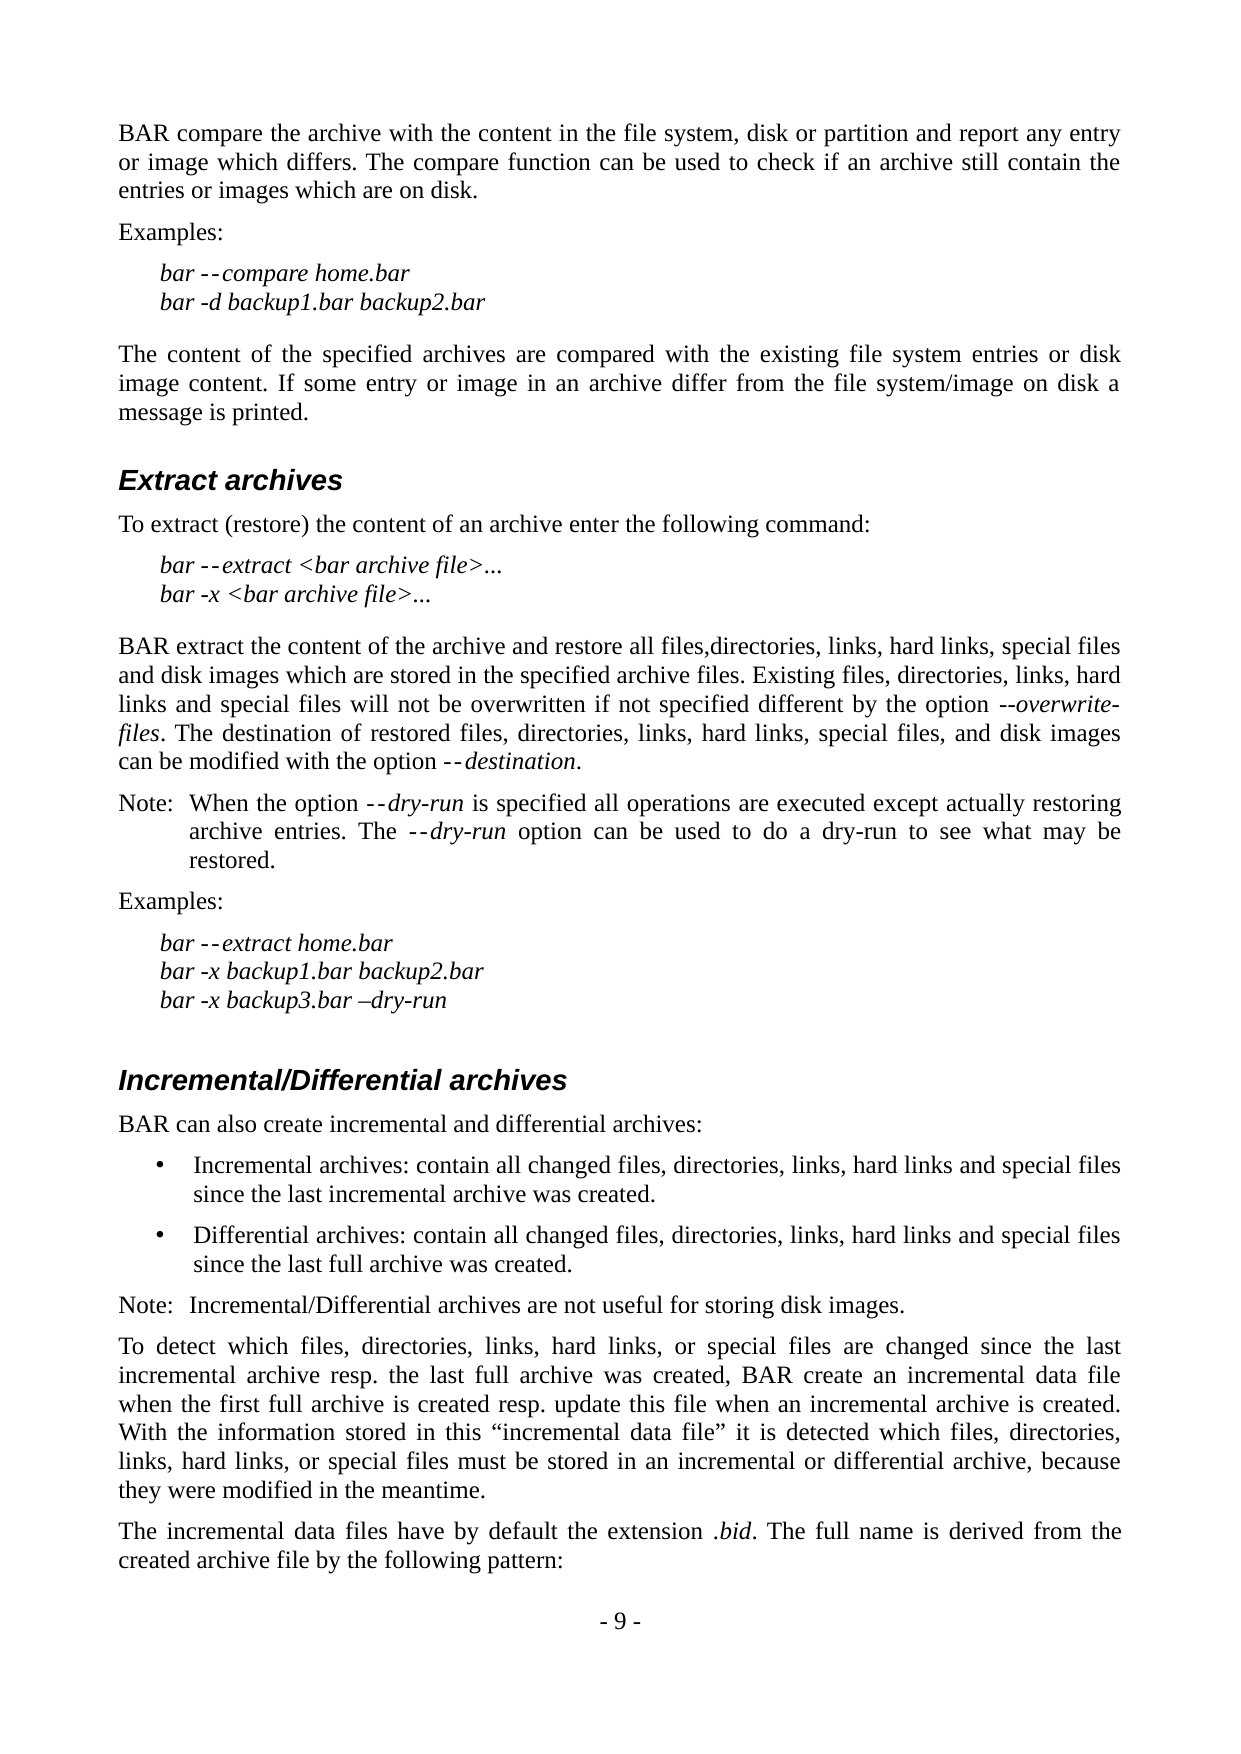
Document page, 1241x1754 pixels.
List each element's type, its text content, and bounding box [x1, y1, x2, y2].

text bar -x backup1.bar backup2.bar [159, 956, 1122, 985]
text Examples: [118, 217, 1122, 246]
text Examples: [118, 886, 1122, 915]
text To detect which files, directories, links, hard links, or special files are changed since the last incremental archive resp. the last full archive was created, BAR create an incremental data file when the first full archive is created resp. update this file when an incremental archive is created. With the information stored in this “incremental data file” it is detected which files, directories, links, hard links, or special files must be stored in an incremental or differential archive, because they were modified in the meantime. [118, 1331, 1122, 1504]
subtitle Incremental/Differential archives [118, 1063, 1122, 1096]
text bar ‑‑extract home.bar [159, 928, 1122, 956]
text The incremental data files have by default the extension .bid. The full name is derived from the created archive file by the following pattern: [118, 1516, 1122, 1574]
text bar ‑‑compare home.bar [159, 258, 1122, 287]
text Note: Incremental/Differential archives are not useful for storing disk images. [118, 1290, 1122, 1319]
list Differential archives: contain all changed files, directories, links, hard links and special files since the last full archive was created. [156, 1220, 1122, 1277]
text bar -x backup3.bar –dry-run [159, 985, 1122, 1014]
text BAR can also create incremental and differential archives: [118, 1109, 1122, 1137]
subtitle Extract archives [118, 463, 1122, 497]
text The content of the specified archives are compared with the existing file system entries or disk image content. If some entry or image in an archive differ from the file system/image on disk a message is printed. [118, 339, 1122, 426]
list Incremental archives: contain all changed files, directories, links, hard links and special files since the last incremental archive was created. [156, 1150, 1122, 1207]
text bar -d backup1.bar backup2.bar [159, 287, 1122, 316]
text bar -x <bar archive file>... [159, 579, 1122, 608]
text BAR compare the archive with the content in the file system, disk or partition and report any entry or image which differs. The compare function can be used to check if an archive still contain the entries or images which are on disk. [118, 118, 1122, 204]
text bar ‑‑extract <bar archive file>... [159, 550, 1122, 579]
text BAR extract the content of the archive and restore all files,directories, links, hard links, special files and disk images which are stored in the specified archive files. Existing files, directories, links, hard links and special files will not be overwritten if not specified different by the option ‑‑overwrite-files. The destination of restored files, directories, links, hard links, special files, and disk images can be modified with the option ‑‑destination. [118, 631, 1122, 775]
text Note: When the option ‑‑dry-run is specified all operations are executed except actually restoring archive entries. The ‑‑dry-run option can be used to do a dry-run to see what may be restored. [118, 788, 1122, 874]
text To extract (restore) the content of an archive enter the following command: [118, 509, 1122, 538]
